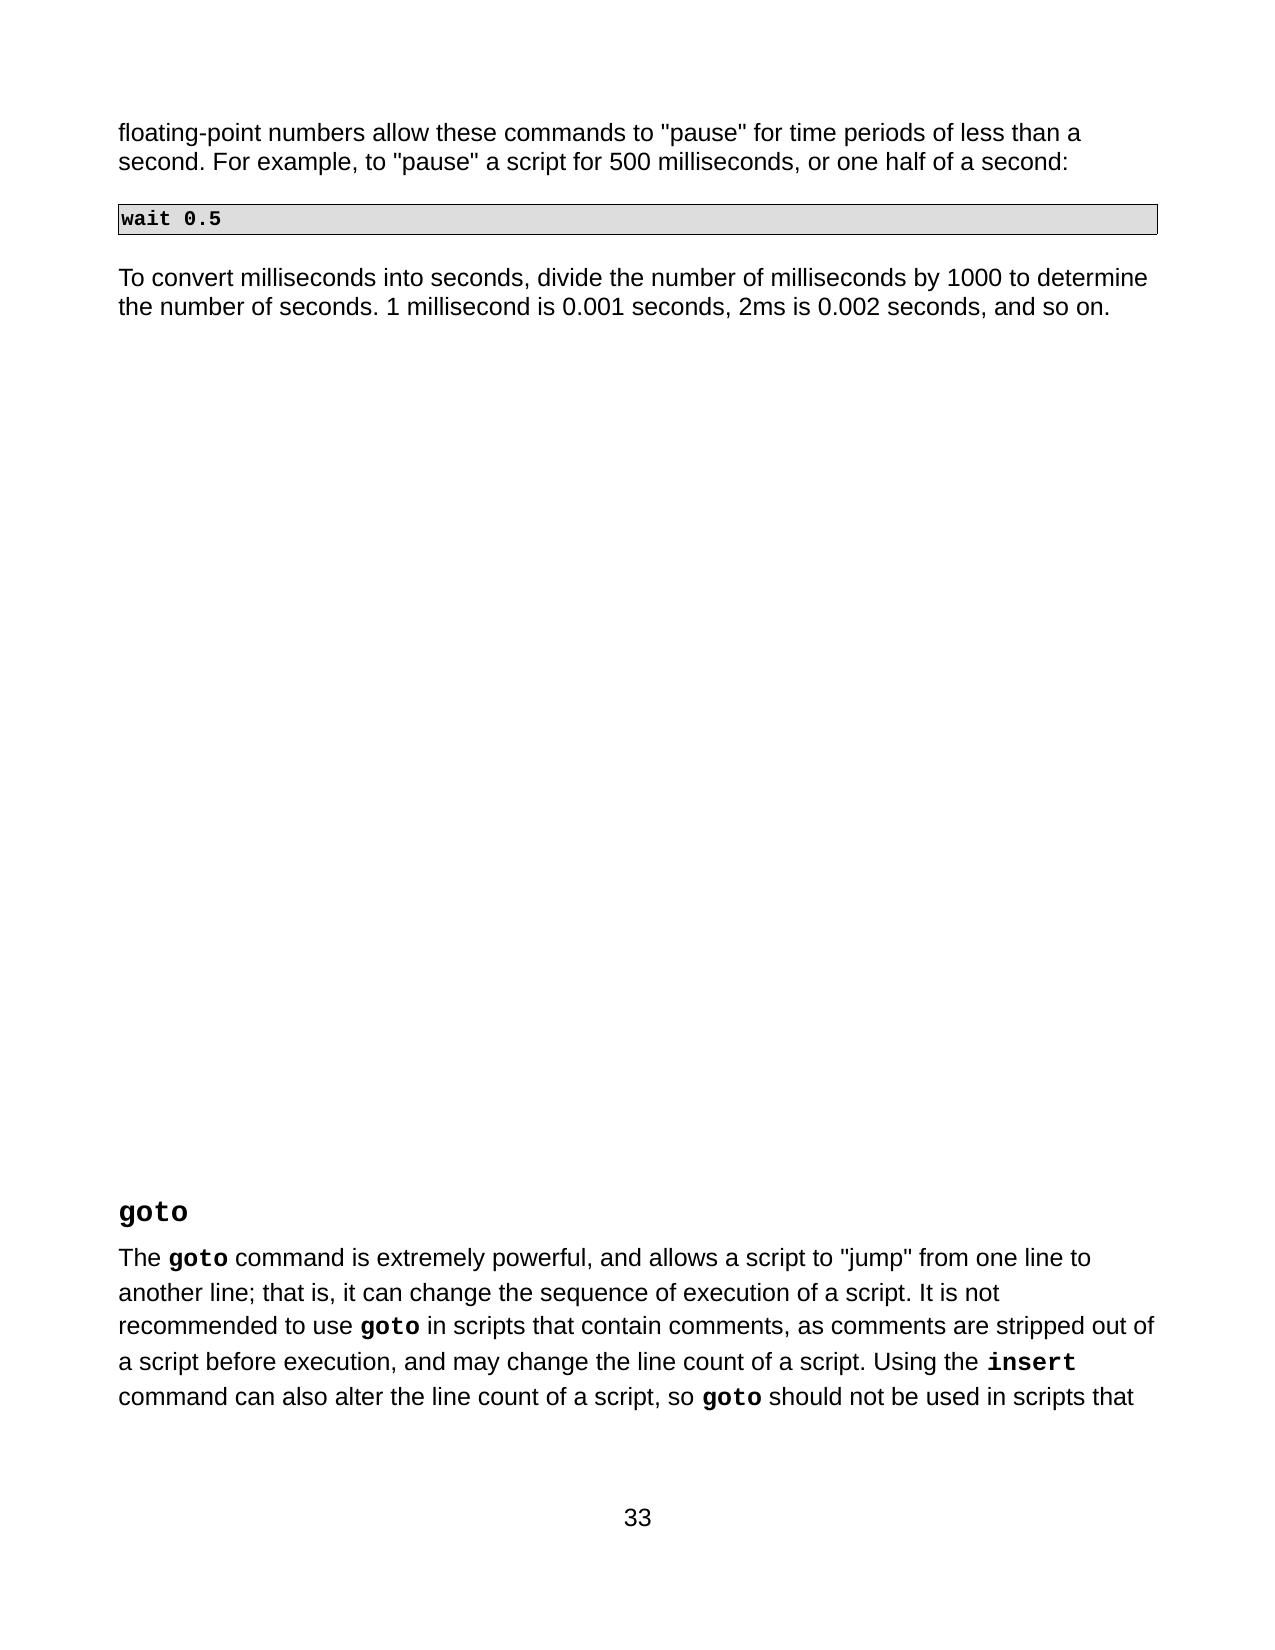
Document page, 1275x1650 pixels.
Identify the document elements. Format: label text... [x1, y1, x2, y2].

text To convert milliseconds into seconds, divide the number of milliseconds by 1000 to determine the number of seconds. 1 millisecond is 0.001 seconds, 2ms is 0.002 seconds, and so on. [118, 263, 1157, 321]
table_header wait 0.5 [119, 205, 1157, 234]
subtitle goto [118, 1198, 1157, 1231]
text The goto command is extremely powerful, and allows a script to "jump" from one line to another line; that is, it can change the sequence of execution of a script. It is not recommended to use goto in scripts that contain comments, as comments are stripped out of a script before execution, and may change the line count of a script. Using the insert command can also alter the line count of a script, so goto should not be used in scripts that [118, 1243, 1157, 1413]
text floating-point numbers allow these commands to "pause" for time periods of less than a second. For example, to "pause" a script for 500 milliseconds, or one half of a second: [118, 118, 1157, 204]
